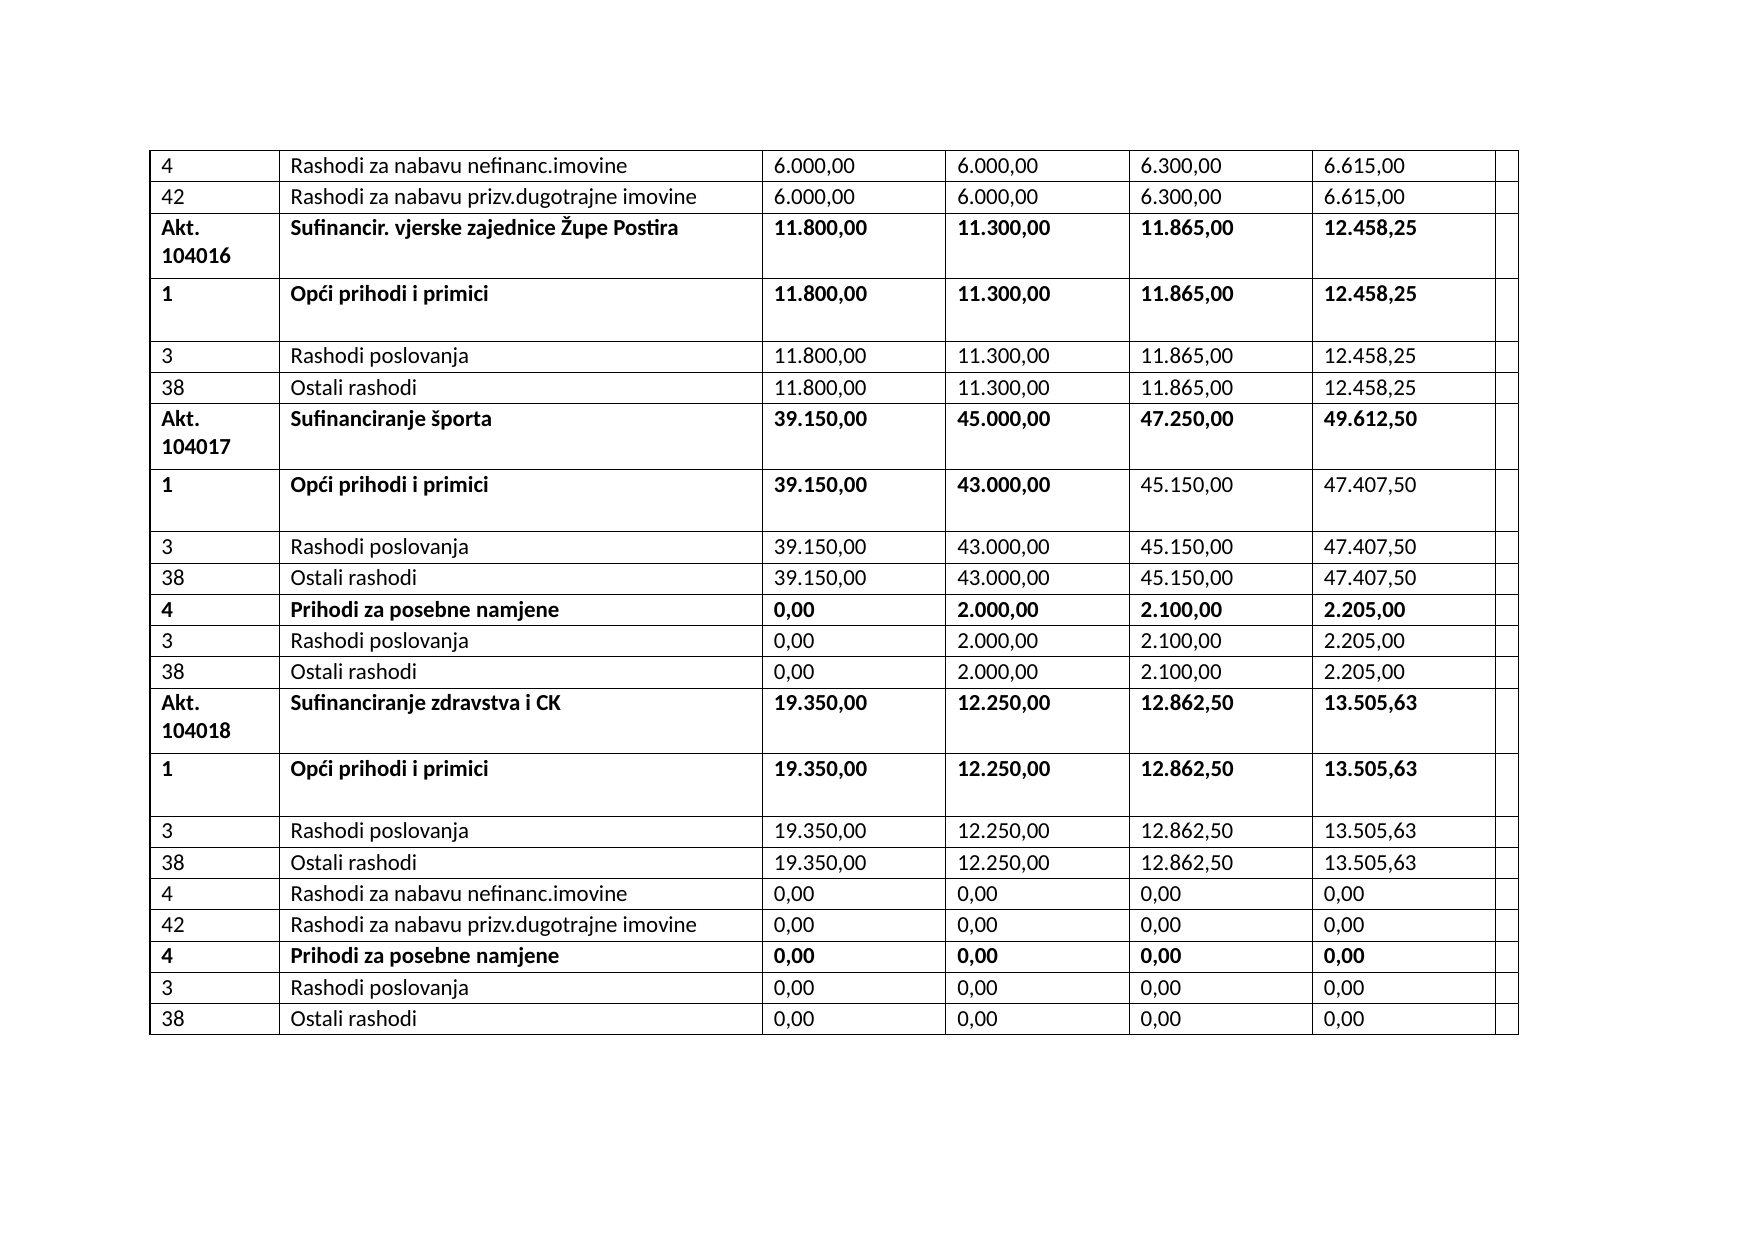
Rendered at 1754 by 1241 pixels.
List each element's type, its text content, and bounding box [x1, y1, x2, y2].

table_cell 45.000,00 [946, 404, 1129, 469]
table_cell 11.865,00 [1130, 214, 1312, 278]
table_cell 11.800,00 [763, 342, 945, 372]
table_cell 12.250,00 [946, 817, 1129, 847]
table_cell 47.250,00 [1130, 404, 1312, 469]
table_cell 12.458,25 [1313, 373, 1495, 403]
table_cell 6.300,00 [1130, 151, 1312, 181]
table_cell 11.865,00 [1130, 373, 1312, 403]
table_cell 0,00 [763, 657, 945, 687]
table_cell 3 [151, 973, 279, 1003]
table_cell Sufinanciranje zdravstva i CK [280, 689, 762, 753]
table_cell 2.000,00 [946, 595, 1129, 625]
table_cell 0,00 [1313, 973, 1495, 1003]
table_cell 1 [151, 754, 279, 816]
table_cell 0,00 [763, 942, 945, 972]
table_cell 4 [151, 151, 279, 181]
table_cell [1496, 470, 1518, 531]
table_cell [1496, 942, 1518, 972]
table_cell 42 [151, 182, 279, 212]
table_cell Ostali rashodi [280, 657, 762, 687]
table_cell 3 [151, 532, 279, 562]
table_cell 0,00 [763, 910, 945, 941]
table_cell [1496, 404, 1518, 469]
table_cell Prihodi za posebne namjene [280, 595, 762, 625]
table_cell 3 [151, 626, 279, 656]
table_cell 39.150,00 [763, 470, 945, 531]
table_cell [1496, 973, 1518, 1003]
table_cell 2.100,00 [1130, 657, 1312, 687]
table_cell Akt. 104018 [151, 689, 279, 753]
table_cell 0,00 [1130, 879, 1312, 909]
table_cell Rashodi poslovanja [280, 626, 762, 656]
table_cell 38 [151, 1004, 279, 1034]
table_cell [1496, 182, 1518, 212]
table_cell 11.300,00 [946, 279, 1129, 341]
table_cell 0,00 [763, 879, 945, 909]
table_cell Sufinancir. vjerske zajednice Župe Postira [280, 214, 762, 278]
table_cell 13.505,63 [1313, 754, 1495, 816]
table_cell Ostali rashodi [280, 1004, 762, 1034]
table_cell Opći prihodi i primici [280, 279, 762, 341]
table_cell 0,00 [946, 973, 1129, 1003]
table_cell 0,00 [763, 626, 945, 656]
table_cell Rashodi za nabavu prizv.dugotrajne imovine [280, 910, 762, 941]
table_cell 0,00 [1313, 1004, 1495, 1034]
table_cell [1496, 910, 1518, 941]
table_cell 39.150,00 [763, 564, 945, 594]
table_cell 0,00 [763, 1004, 945, 1034]
table_cell 19.350,00 [763, 754, 945, 816]
table_cell 39.150,00 [763, 404, 945, 469]
table_cell Rashodi za nabavu nefinanc.imovine [280, 151, 762, 181]
table_cell 39.150,00 [763, 532, 945, 562]
table_cell Akt. 104016 [151, 214, 279, 278]
table_cell 0,00 [1130, 910, 1312, 941]
table_cell 6.000,00 [763, 182, 945, 212]
table_cell 3 [151, 342, 279, 372]
table_cell Ostali rashodi [280, 564, 762, 594]
table_cell 0,00 [946, 942, 1129, 972]
table_cell 42 [151, 910, 279, 941]
table_cell 0,00 [946, 879, 1129, 909]
table_cell Opći prihodi i primici [280, 470, 762, 531]
table_cell [1496, 817, 1518, 847]
table_cell [1496, 626, 1518, 656]
table_cell [1496, 151, 1518, 181]
table_cell [1496, 564, 1518, 594]
table_cell [1496, 279, 1518, 341]
table_cell [1496, 373, 1518, 403]
table_cell 6.300,00 [1130, 182, 1312, 212]
table_cell 0,00 [763, 973, 945, 1003]
table_cell Rashodi poslovanja [280, 532, 762, 562]
table_cell 12.250,00 [946, 689, 1129, 753]
table_cell Rashodi poslovanja [280, 817, 762, 847]
table_cell 0,00 [1313, 910, 1495, 941]
table_cell 12.862,50 [1130, 848, 1312, 878]
table_cell 6.000,00 [946, 182, 1129, 212]
table_cell [1496, 532, 1518, 562]
table_cell Ostali rashodi [280, 373, 762, 403]
table_cell 0,00 [946, 910, 1129, 941]
table_cell [1496, 689, 1518, 753]
table_cell 12.250,00 [946, 754, 1129, 816]
table_cell 0,00 [1130, 1004, 1312, 1034]
table_cell 13.505,63 [1313, 848, 1495, 878]
table_cell 2.100,00 [1130, 595, 1312, 625]
table_cell 13.505,63 [1313, 689, 1495, 753]
table_cell 12.458,25 [1313, 342, 1495, 372]
table_cell [1496, 214, 1518, 278]
table_cell 47.407,50 [1313, 532, 1495, 562]
table_cell [1496, 848, 1518, 878]
table_cell 13.505,63 [1313, 817, 1495, 847]
table_cell Ostali rashodi [280, 848, 762, 878]
table_cell 6.000,00 [946, 151, 1129, 181]
table_cell 11.800,00 [763, 373, 945, 403]
table_cell 2.205,00 [1313, 626, 1495, 656]
table_cell 2.205,00 [1313, 657, 1495, 687]
table_cell 12.862,50 [1130, 689, 1312, 753]
table_cell Prihodi za posebne namjene [280, 942, 762, 972]
table_cell 47.407,50 [1313, 470, 1495, 531]
table_cell 2.205,00 [1313, 595, 1495, 625]
table_cell 0,00 [946, 1004, 1129, 1034]
table_cell 0,00 [1130, 942, 1312, 972]
table_cell 12.862,50 [1130, 817, 1312, 847]
table_cell Rashodi za nabavu prizv.dugotrajne imovine [280, 182, 762, 212]
table_cell 38 [151, 848, 279, 878]
table_cell 49.612,50 [1313, 404, 1495, 469]
table_cell 1 [151, 470, 279, 531]
table_cell 2.000,00 [946, 626, 1129, 656]
table_cell 12.458,25 [1313, 214, 1495, 278]
table_cell 38 [151, 657, 279, 687]
table_cell [1496, 754, 1518, 816]
table_cell 43.000,00 [946, 470, 1129, 531]
table_cell Rashodi poslovanja [280, 973, 762, 1003]
table_cell 43.000,00 [946, 532, 1129, 562]
table_cell 11.300,00 [946, 373, 1129, 403]
table_cell 11.800,00 [763, 214, 945, 278]
table_cell 4 [151, 595, 279, 625]
table_cell 4 [151, 942, 279, 972]
table_cell 2.100,00 [1130, 626, 1312, 656]
table_cell 0,00 [1313, 942, 1495, 972]
table_cell 11.800,00 [763, 279, 945, 341]
table_cell 1 [151, 279, 279, 341]
table_cell 11.300,00 [946, 342, 1129, 372]
table_cell 6.615,00 [1313, 182, 1495, 212]
table_cell 11.865,00 [1130, 279, 1312, 341]
table_cell Sufinanciranje športa [280, 404, 762, 469]
table_cell [1496, 342, 1518, 372]
table_cell 47.407,50 [1313, 564, 1495, 594]
table_cell 45.150,00 [1130, 470, 1312, 531]
table_cell 12.250,00 [946, 848, 1129, 878]
table_cell 2.000,00 [946, 657, 1129, 687]
table_cell 6.000,00 [763, 151, 945, 181]
table_cell 45.150,00 [1130, 564, 1312, 594]
table_cell 38 [151, 564, 279, 594]
table_cell 0,00 [1130, 973, 1312, 1003]
table_cell 0,00 [763, 595, 945, 625]
table_cell 12.458,25 [1313, 279, 1495, 341]
table_cell 11.300,00 [946, 214, 1129, 278]
table_cell 3 [151, 817, 279, 847]
table_cell [1496, 595, 1518, 625]
table_cell Opći prihodi i primici [280, 754, 762, 816]
table_cell 6.615,00 [1313, 151, 1495, 181]
table_cell Rashodi poslovanja [280, 342, 762, 372]
table_cell 11.865,00 [1130, 342, 1312, 372]
table_cell 19.350,00 [763, 817, 945, 847]
table_cell Akt. 104017 [151, 404, 279, 469]
table_cell 0,00 [1313, 879, 1495, 909]
table_cell 43.000,00 [946, 564, 1129, 594]
table_cell 4 [151, 879, 279, 909]
table_cell 12.862,50 [1130, 754, 1312, 816]
table_cell [1496, 657, 1518, 687]
table_cell 45.150,00 [1130, 532, 1312, 562]
table_cell Rashodi za nabavu nefinanc.imovine [280, 879, 762, 909]
table_cell 19.350,00 [763, 848, 945, 878]
table_cell [1496, 1004, 1518, 1034]
table_cell 38 [151, 373, 279, 403]
table_cell [1496, 879, 1518, 909]
table_cell 19.350,00 [763, 689, 945, 753]
